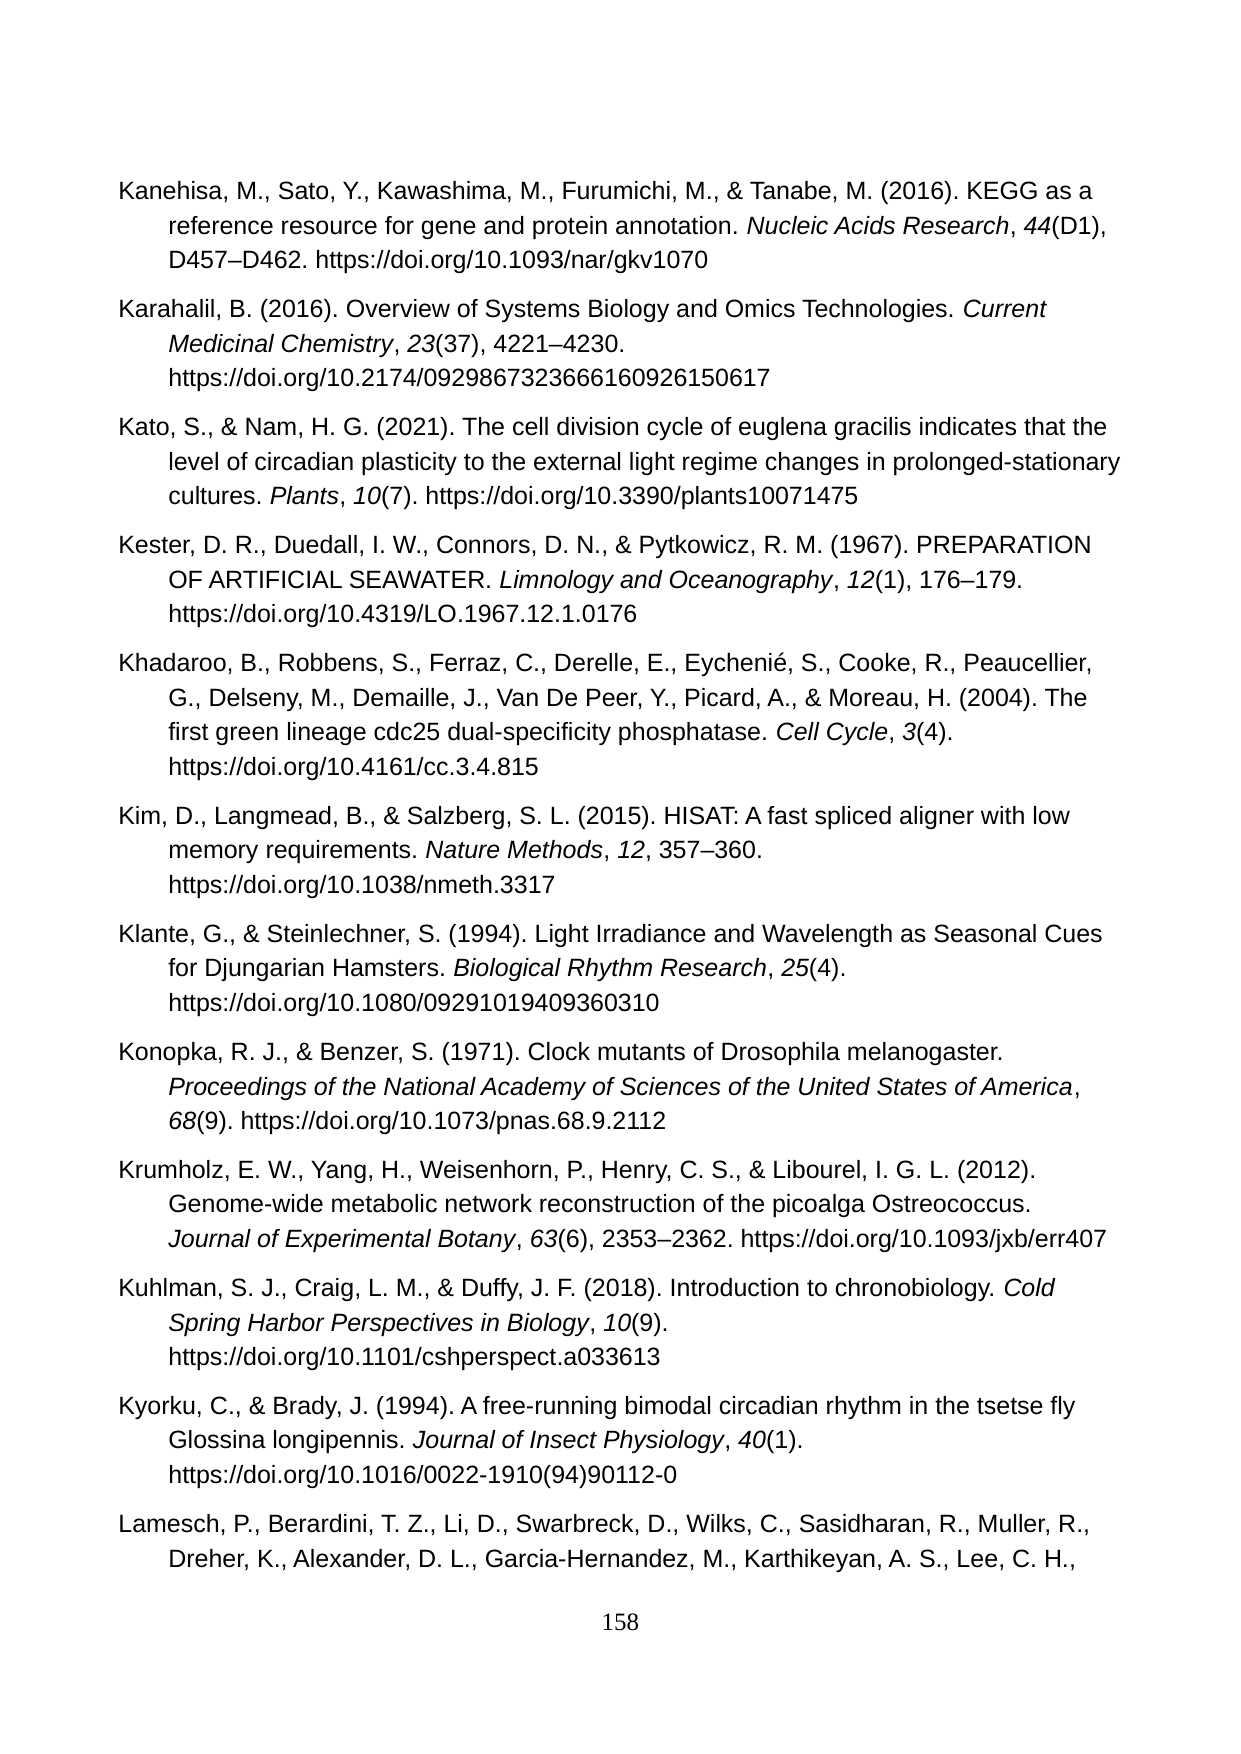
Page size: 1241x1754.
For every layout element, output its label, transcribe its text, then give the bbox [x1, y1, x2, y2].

text Kim, D., Langmead, B., & Salzberg, S. L. (2015). HISAT: A fast spliced aligner with low memory requirements. Nature Methods, 12, 357–360. https://doi.org/10.1038/nmeth.3317 [118, 801, 1122, 899]
text Kuhlman, S. J., Craig, L. M., & Duffy, J. F. (2018). Introduction to chronobiology. Cold Spring Harbor Perspectives in Biology, 10(9). https://doi.org/10.1101/cshperspect.a033613 [118, 1273, 1122, 1371]
text Kyorku, C., & Brady, J. (1994). A free-running bimodal circadian rhythm in the tsetse fly Glossina longipennis. Journal of Insect Physiology, 40(1). https://doi.org/10.1016/0022-1910(94)90112-0 [118, 1391, 1122, 1489]
text Krumholz, E. W., Yang, H., Weisenhorn, P., Henry, C. S., & Libourel, I. G. L. (2012). Genome-wide metabolic network reconstruction of the picoalga Ostreococcus. Journal of Experimental Botany, 63(6), 2353–2362. https://doi.org/10.1093/jxb/err407 [118, 1155, 1122, 1253]
text Konopka, R. J., & Benzer, S. (1971). Clock mutants of Drosophila melanogaster. Proceedings of the National Academy of Sciences of the United States of America, 68(9). https://doi.org/10.1073/pnas.68.9.2112 [118, 1037, 1122, 1135]
text Kester, D. R., Duedall, I. W., Connors, D. N., & Pytkowicz, R. M. (1967). PREPARATION OF ARTIFICIAL SEAWATER. Limnology and Oceanography, 12(1), 176–179. https://doi.org/10.4319/LO.1967.12.1.0176 [118, 530, 1122, 628]
text Lamesch, P., Berardini, T. Z., Li, D., Swarbreck, D., Wilks, C., Sasidharan, R., Muller, R., Dreher, K., Alexander, D. L., Garcia-Hernandez, M., Karthikeyan, A. S., Lee, C. H., [118, 1509, 1122, 1572]
text Kanehisa, M., Sato, Y., Kawashima, M., Furumichi, M., & Tanabe, M. (2016). KEGG as a reference resource for gene and protein annotation. Nucleic Acids Research, 44(D1), D457–D462. https://doi.org/10.1093/nar/gkv1070 [118, 176, 1122, 274]
text Karahalil, B. (2016). Overview of Systems Biology and Omics Technologies. Current Medicinal Chemistry, 23(37), 4221–4230. https://doi.org/10.2174/0929867323666160926150617 [118, 294, 1122, 392]
text Kato, S., & Nam, H. G. (2021). The cell division cycle of euglena gracilis indicates that the level of circadian plasticity to the external light regime changes in prolonged‐stationary cultures. Plants, 10(7). https://doi.org/10.3390/plants10071475 [118, 412, 1122, 510]
text Klante, G., & Steinlechner, S. (1994). Light Irradiance and Wavelength as Seasonal Cues for Djungarian Hamsters. Biological Rhythm Research, 25(4). https://doi.org/10.1080/09291019409360310 [118, 919, 1122, 1017]
text Khadaroo, B., Robbens, S., Ferraz, C., Derelle, E., Eychenié, S., Cooke, R., Peaucellier, G., Delseny, M., Demaille, J., Van De Peer, Y., Picard, A., & Moreau, H. (2004). The first green lineage cdc25 dual-specificity phosphatase. Cell Cycle, 3(4). https://doi.org/10.4161/cc.3.4.815 [118, 648, 1122, 781]
